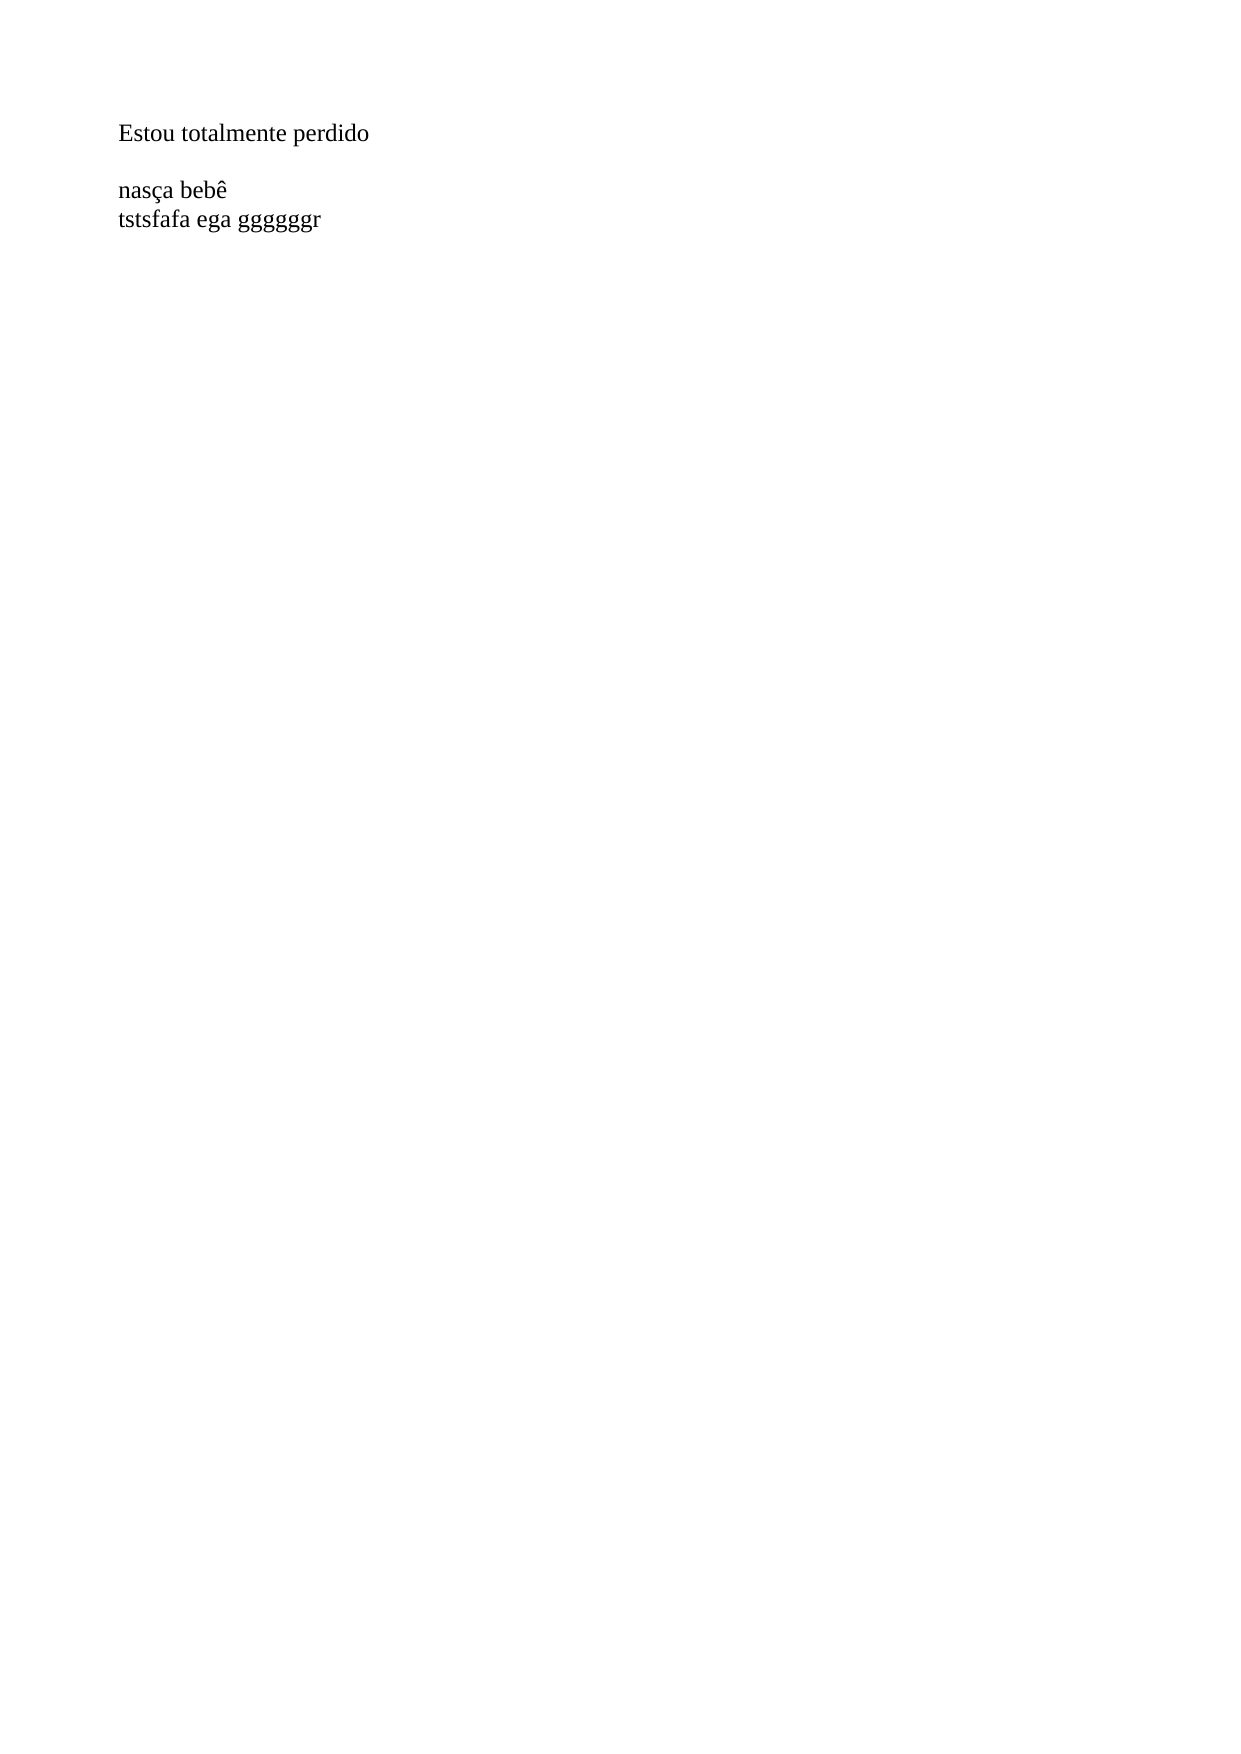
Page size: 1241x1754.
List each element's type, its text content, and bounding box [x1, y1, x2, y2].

text Estou totalmente perdido [118, 118, 1122, 147]
text tstsfafa ega ggggggr [118, 204, 1122, 233]
text nasça bebê [118, 176, 1122, 204]
